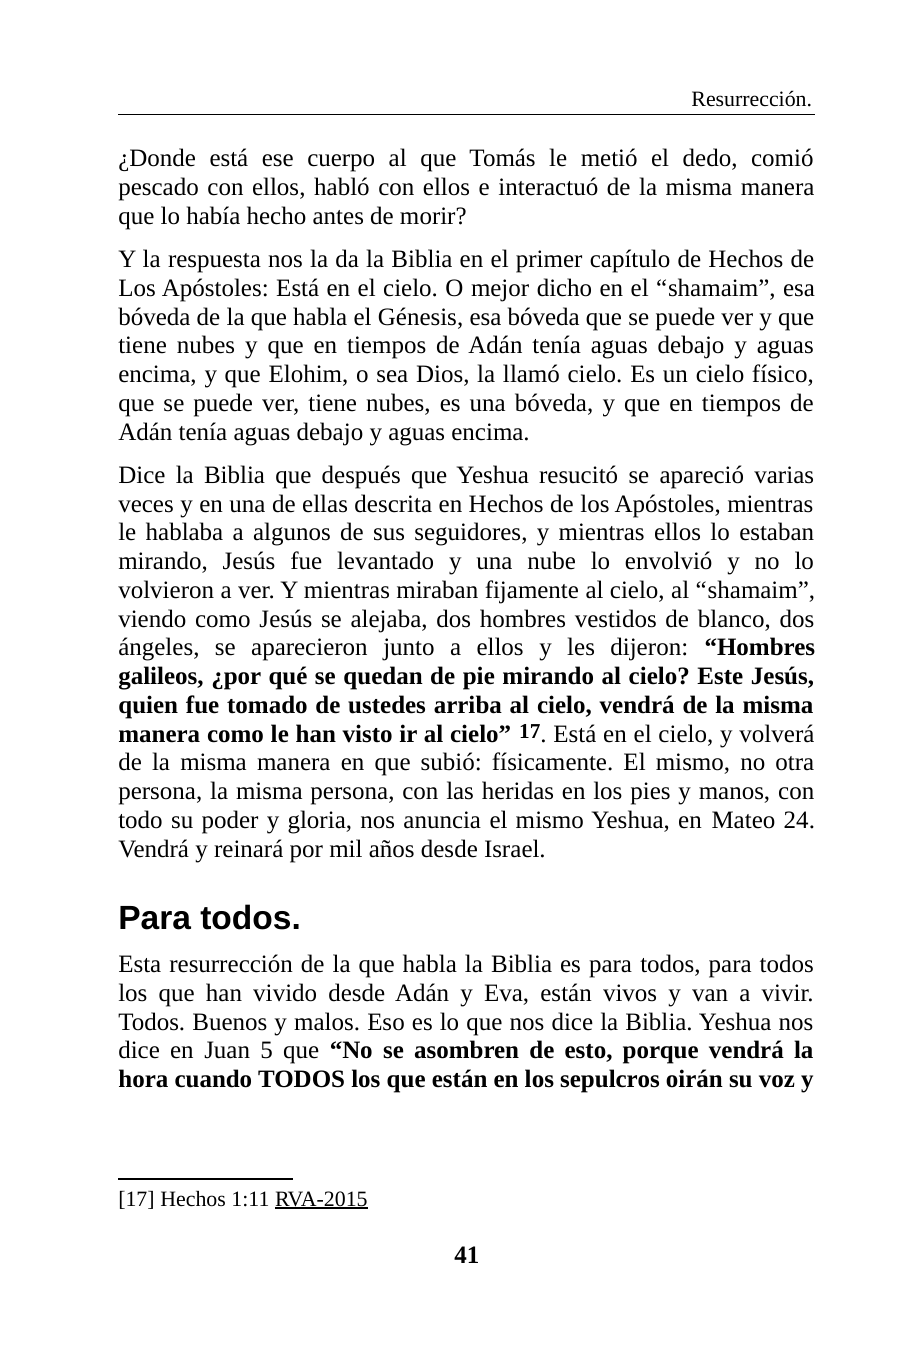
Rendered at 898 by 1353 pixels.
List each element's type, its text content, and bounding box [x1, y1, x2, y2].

text Esta resurrección de la que habla la Biblia es para todos, para todos los que han vivido desde Adán y Eva, están vivos y van a vivir. Todos. Buenos y malos. Eso es lo que nos dice la Biblia. Yeshua nos dice en Juan 5 que “No se asombren de esto, porque vendrá la hora cuando TODOS los que están en los sepulcros oirán su voz y [118, 949, 815, 1093]
text Y la respuesta nos la da la Biblia en el primer capítulo de Hechos de Los Apóstoles: Está en el cielo. O mejor dicho en el “shamaim”, esa bóveda de la que habla el Génesis, esa bóveda que se puede ver y que tiene nubes y que en tiempos de Adán tenía aguas debajo y aguas encima, y que Elohim, o sea Dios, la llamó cielo. Es un cielo físico, que se puede ver, tiene nubes, es una bóveda, y que en tiempos de Adán tenía aguas debajo y aguas encima. [118, 244, 815, 445]
text ¿Donde está ese cuerpo al que Tomás le metió el dedo, comió pescado con ellos, habló con ellos e interactuó de la misma manera que lo había hecho antes de morir? [118, 143, 815, 229]
text Hechos 1:11 RVA-2015 [118, 1186, 815, 1211]
subtitle Para todos. [118, 898, 815, 937]
text Dice la Biblia que después que Yeshua resucitó se apareció varias veces y en una de ellas descrita en Hechos de los Apóstoles, mientras le hablaba a algunos de sus seguidores, y mientras ellos lo estaban mirando, Jesús fue levantado y una nube lo envolvió y no lo volvieron a ver. Y mientras miraban fijamente al cielo, al “shamaim”, viendo como Jesús se alejaba, dos hombres vestidos de blanco, dos ángeles, se aparecieron junto a ellos y les dijeron: “Hombres galileos, ¿por qué se quedan de pie mirando al cielo? Este Jesús, quien fue tomado de ustedes arriba al cielo, vendrá de la misma manera como le han visto ir al cielo” . Está en el cielo, y volverá de la misma manera en que subió: físicamente. El mismo, no otra persona, la misma persona, con las heridas en los pies y manos, con todo su poder y gloria, nos anuncia el mismo Yeshua, en Mateo 24. Vendrá y reinará por mil años desde Israel. [118, 460, 815, 862]
